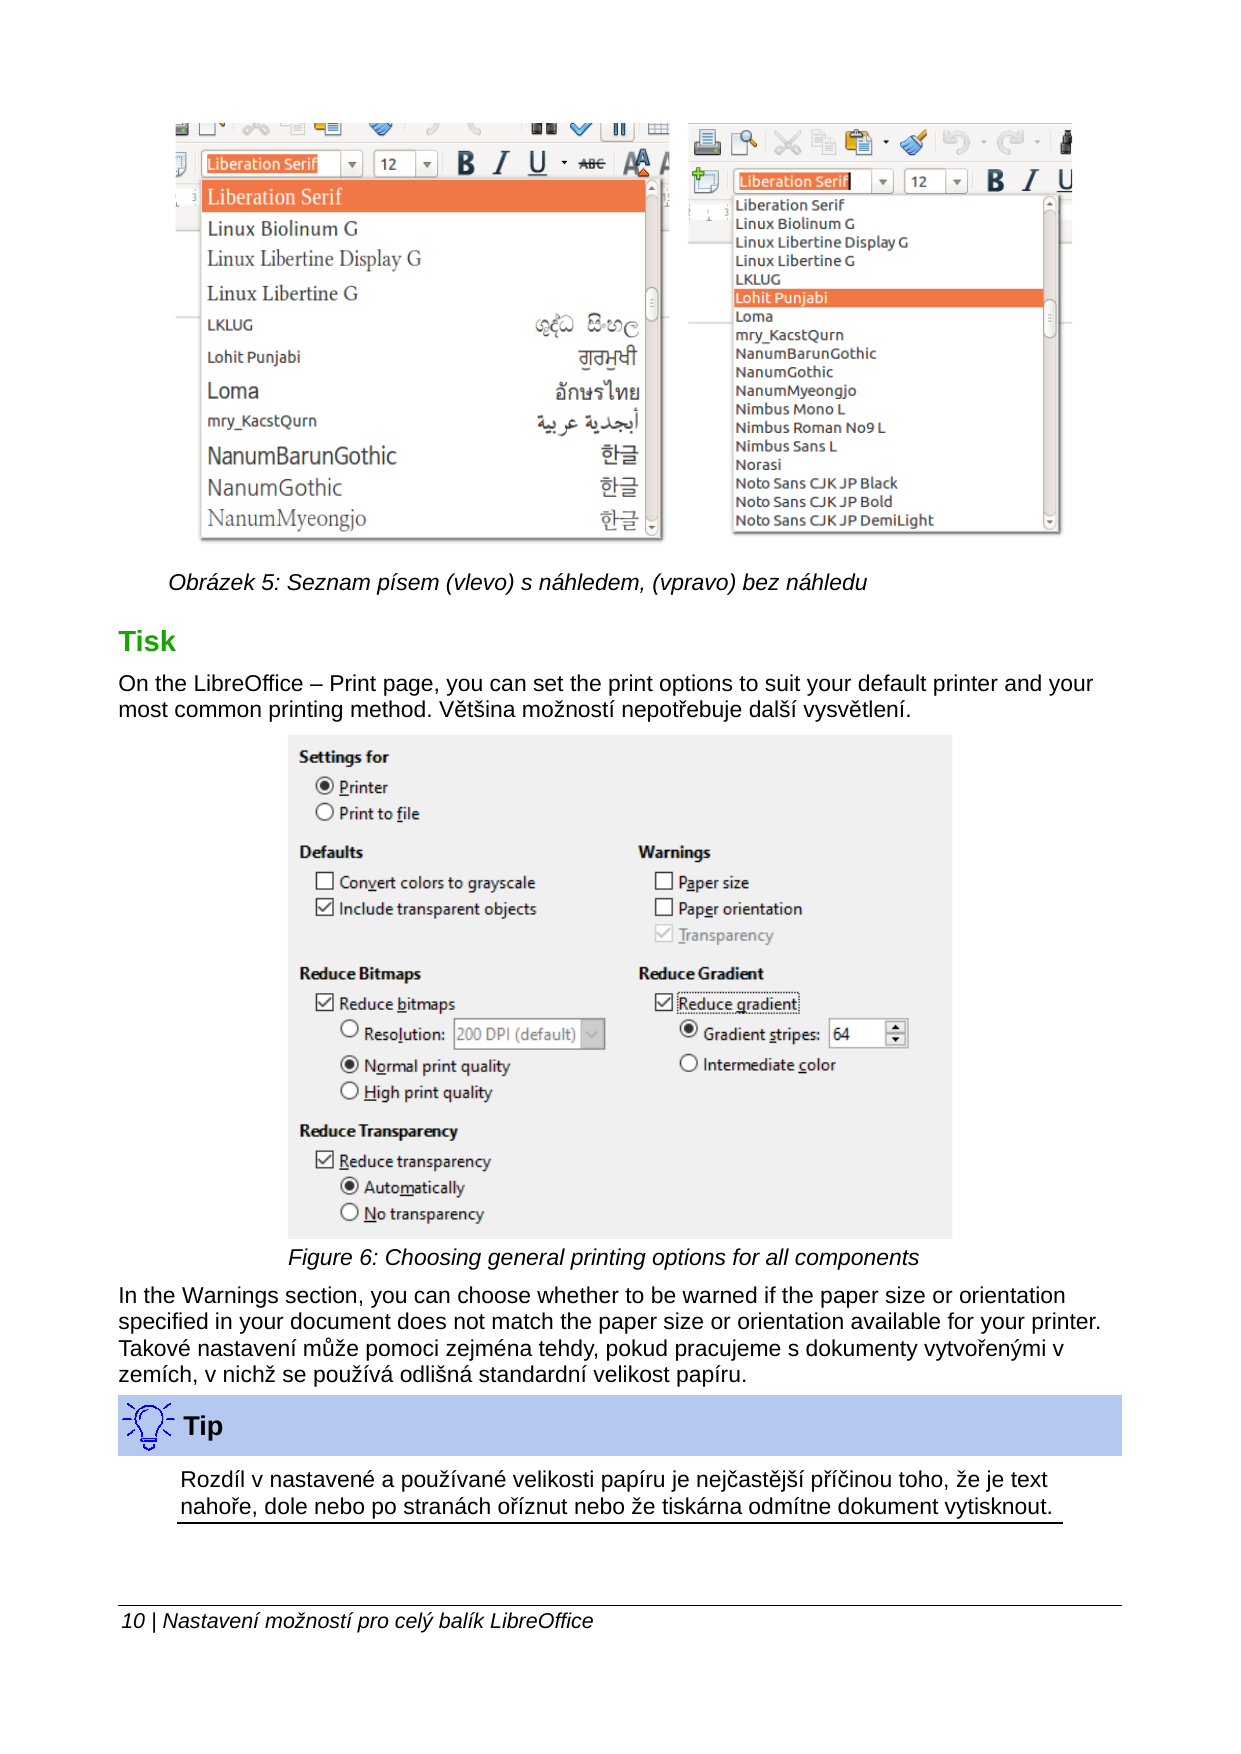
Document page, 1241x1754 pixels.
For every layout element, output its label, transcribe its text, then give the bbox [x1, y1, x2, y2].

subtitle Tisk [118, 624, 1122, 658]
picture [175, 123, 670, 546]
picture [688, 123, 1073, 537]
text Figure 6: Choosing general printing options for all components [288, 1239, 952, 1270]
text In the Warnings section, you can choose whether to be warned if the paper size or orientation specified in your document does not match the paper size or orientation available for your printer. Takové nastavení může pomoci zejména tehdy, pokud pracujeme s dokumenty vytvořenými v zemích, v nichž se používá odlišná standardní velikost papíru. [118, 1282, 1122, 1387]
table_cell Obrázek 5: Seznam písem (vlevo) s náhledem, (vpravo) bez náhledu [163, 563, 1078, 601]
picture [287, 735, 953, 1239]
text Rozdíl v nastavené a používané velikosti papíru je nejčastější příčinou toho, že je text nahoře, dole nebo po stranách oříznut nebo že tiskárna odmítne dokument vytisknout. [177, 1463, 1063, 1522]
picture [119, 1395, 179, 1455]
text On the LibreOffice – Print page, you can set the print options to suit your default printer and your most common printing method. Většina možností nepotřebuje další vysvětlení. [118, 670, 1122, 722]
table_header [163, 118, 682, 563]
table_header [683, 118, 1078, 563]
subtitle Tip [118, 1395, 1122, 1456]
